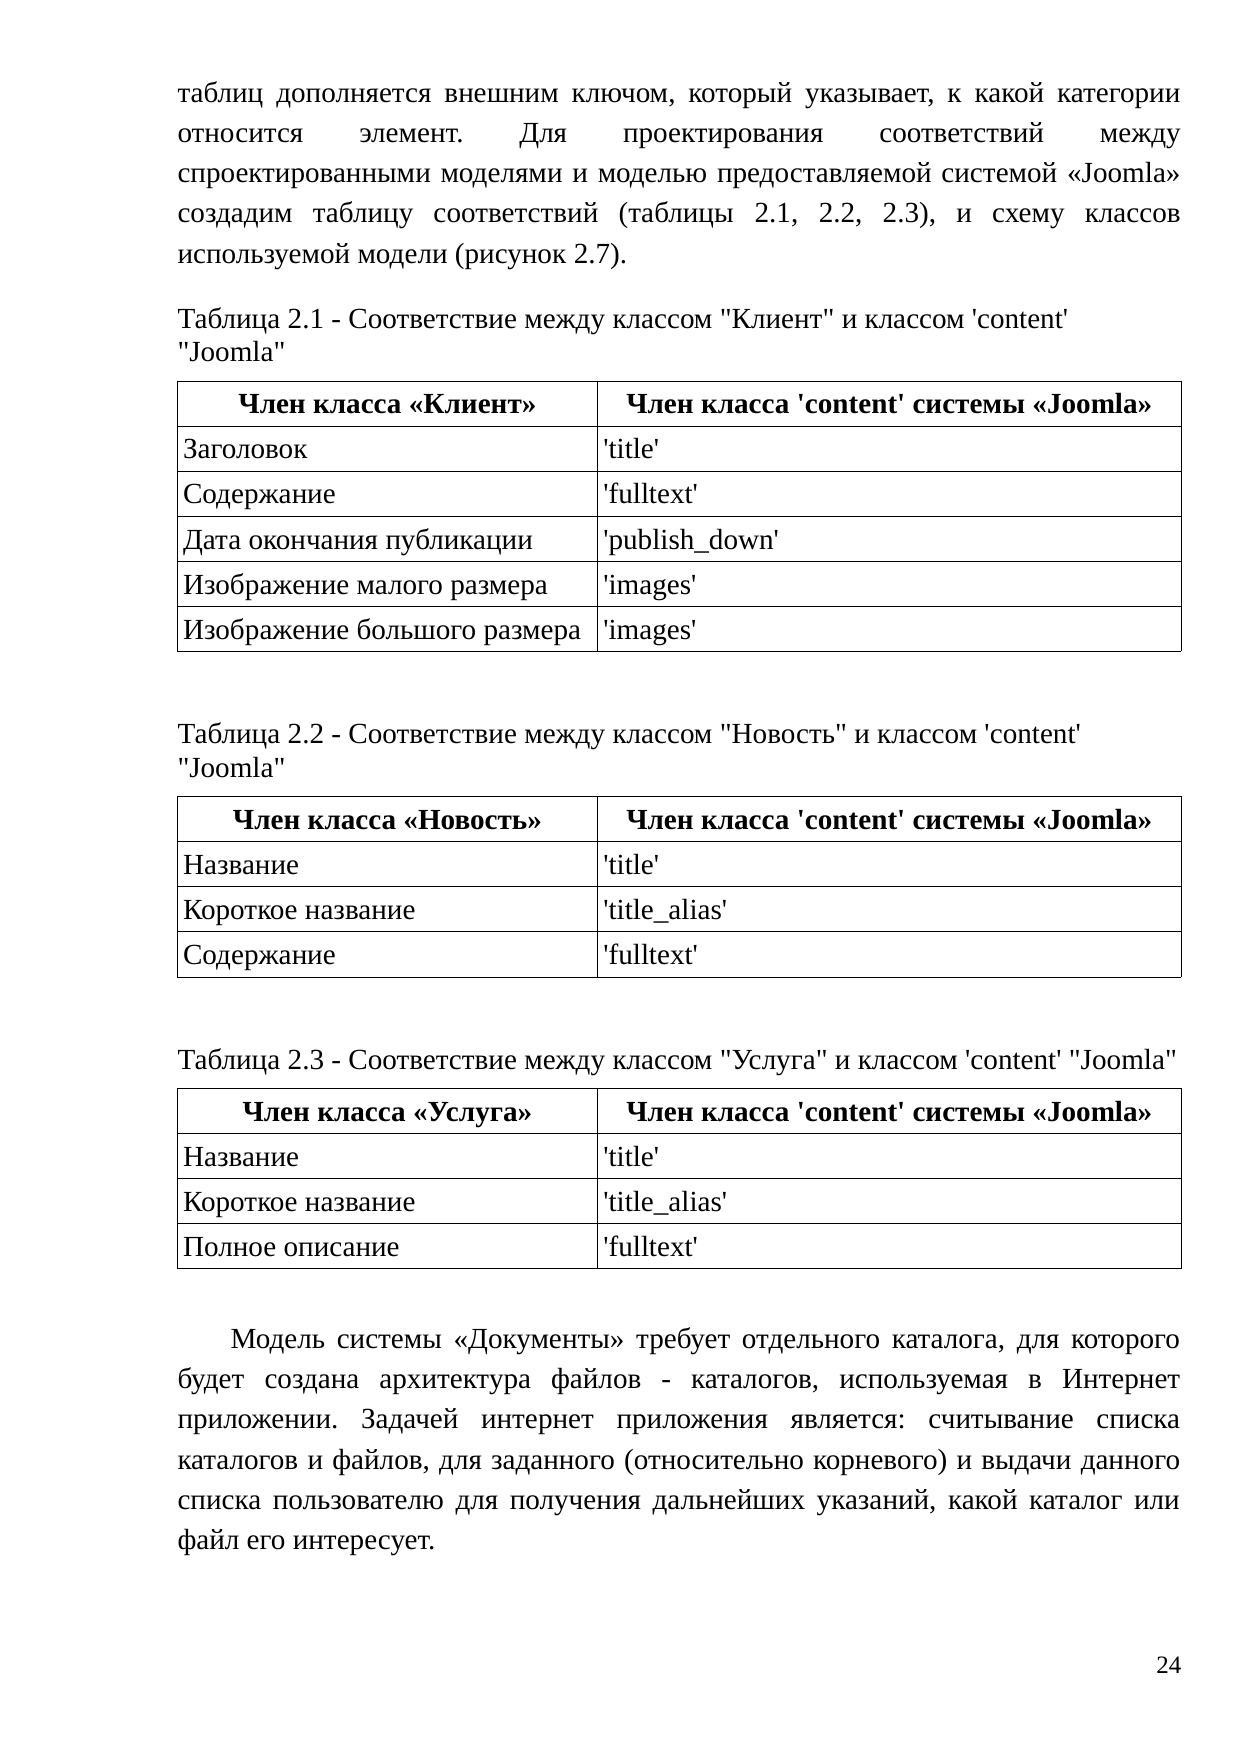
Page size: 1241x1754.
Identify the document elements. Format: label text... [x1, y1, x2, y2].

table_cell Содержание [178, 472, 597, 516]
table_cell Название [178, 842, 597, 886]
text Модель системы «Документы» требует отдельного каталога, для которого будет создана архитектура файлов - каталогов, используемая в Интернет приложении. Задачей интернет приложения является: считывание списка каталогов и файлов, для заданного (относительно корневого) и выдачи данного списка пользователю для получения дальнейших указаний, какой каталог или файл его интересует. [177, 1321, 1181, 1556]
table_cell Короткое название [178, 1179, 597, 1223]
table_cell 'publish_down' [598, 517, 1181, 561]
table_cell 'fulltext' [598, 932, 1181, 977]
table_cell 'title' [598, 427, 1181, 471]
table_header Член класса «Клиент» [178, 382, 597, 426]
table_cell Заголовок [178, 427, 597, 471]
table_header Член класса «Услуга» [178, 1089, 597, 1133]
text Таблица 2.1 - Соответствие между классом "Клиент" и классом 'content' "Joomla" [177, 301, 1181, 368]
table_cell 'title' [598, 1134, 1181, 1178]
table_cell 'fulltext' [598, 1224, 1181, 1268]
table_cell Изображение малого размера [178, 562, 597, 606]
table_cell Полное описание [178, 1224, 597, 1268]
text таблиц дополняется внешним ключом, который указывает, к какой категории относится элемент. Для проектирования соответствий между спроектированными моделями и моделью предоставляемой системой «Joomla» создадим таблицу соответствий (таблицы 2.1, 2.2, 2.3), и схему классов используемой модели (рисунок 2.7). [177, 75, 1181, 269]
table_cell 'images' [598, 562, 1181, 606]
table_cell 'fulltext' [598, 472, 1181, 516]
table_header Член класса «Новость» [178, 797, 597, 841]
table_header Член класса 'content' системы «Joomla» [598, 797, 1181, 841]
table_cell Изображение большого размера [178, 607, 597, 651]
table_cell Дата окончания публикации [178, 517, 597, 561]
table_cell 'images' [598, 607, 1181, 651]
table_cell 'title_alias' [598, 1179, 1181, 1223]
table_cell 'title' [598, 842, 1181, 886]
table_cell Короткое название [178, 887, 597, 931]
table_cell Содержание [178, 932, 597, 977]
text Таблица 2.2 - Соответствие между классом "Новость" и классом 'content' "Joomla" [177, 717, 1181, 784]
table_cell 'title_alias' [598, 887, 1181, 931]
text Таблица 2.3 - Соответствие между классом "Услуга" и классом 'content' "Joomla" [177, 1042, 1181, 1075]
table_header Член класса 'content' системы «Joomla» [598, 382, 1181, 426]
table_cell Название [178, 1134, 597, 1178]
table_header Член класса 'content' системы «Joomla» [598, 1089, 1181, 1133]
